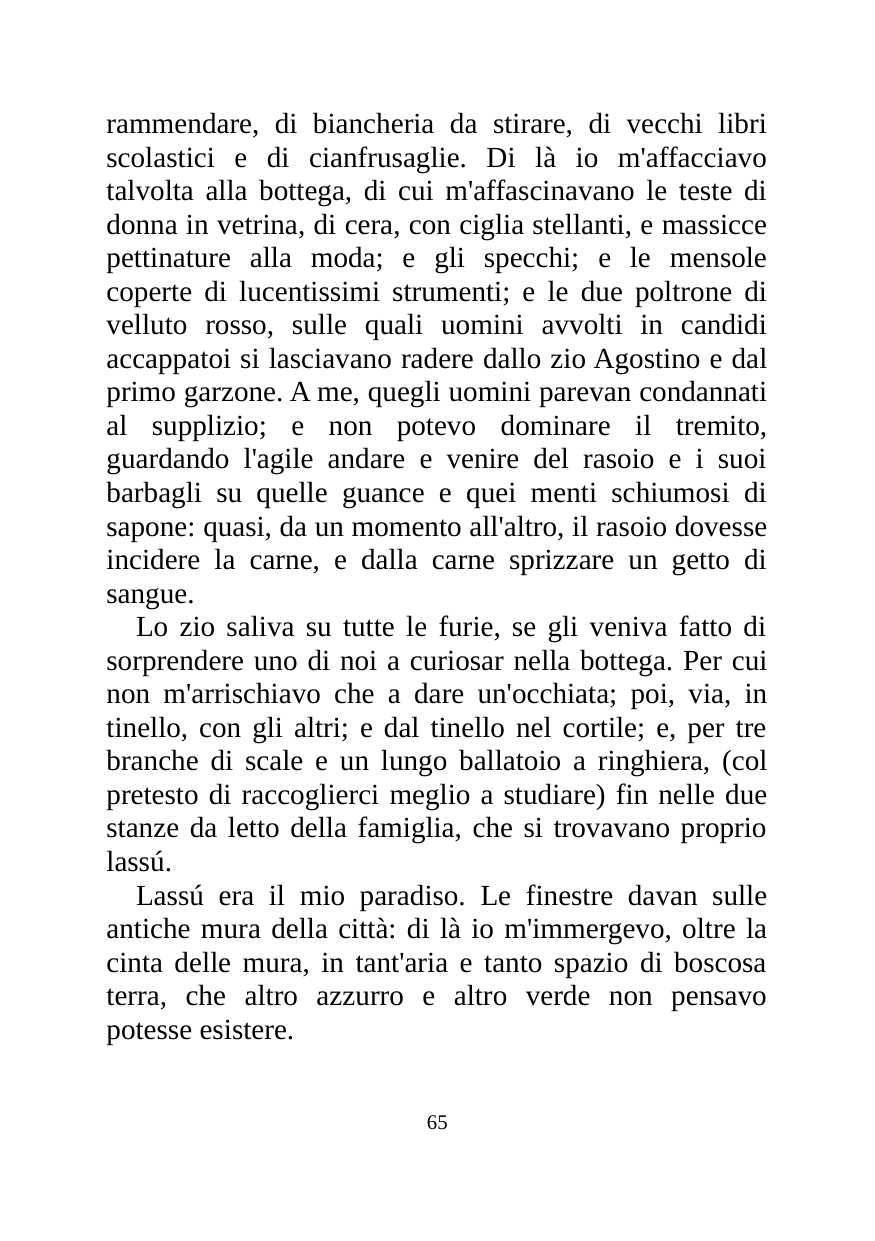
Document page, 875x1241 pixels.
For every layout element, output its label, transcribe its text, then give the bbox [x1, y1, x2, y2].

text Lo zio saliva su tutte le furie, se gli veniva fatto di sorprendere uno di noi a curiosar nella bottega. Per cui non m'arrischiavo che a dare un'occhiata; poi, via, in tinello, con gli altri; e dal tinello nel cortile; e, per tre branche di scale e un lungo ballatoio a ringhiera, (col pretesto di raccoglierci meglio a studiare) fin nelle due stanze da letto della famiglia, che si trovavano proprio lassú. [106, 609, 768, 878]
text Lassú era il mio paradiso. Le finestre davan sulle antiche mura della città: di là io m'immergevo, oltre la cinta delle mura, in tant'aria e tanto spazio di boscosa terra, che altro azzurro e altro verde non pensavo potesse esistere. [106, 878, 768, 1045]
text rammendare, di biancheria da stirare, di vecchi libri scolastici e di cianfrusaglie. Di là io m'affacciavo talvolta alla bottega, di cui m'affascinavano le teste di donna in vetrina, di cera, con ciglia stellanti, e massicce pettinature alla moda; e gli specchi; e le mensole coperte di lucentissimi strumenti; e le due poltrone di velluto rosso, sulle quali uomini avvolti in candidi accappatoi si lasciavano radere dallo zio Agostino e dal primo garzone. A me, quegli uomini parevan condannati al supplizio; e non potevo dominare il tremito, guardando l'agile andare e venire del rasoio e i suoi barbagli su quelle guance e quei menti schiumosi di sapone: quasi, da un momento all'altro, il rasoio dovesse incidere la carne, e dalla carne sprizzare un getto di sangue. [106, 106, 768, 609]
